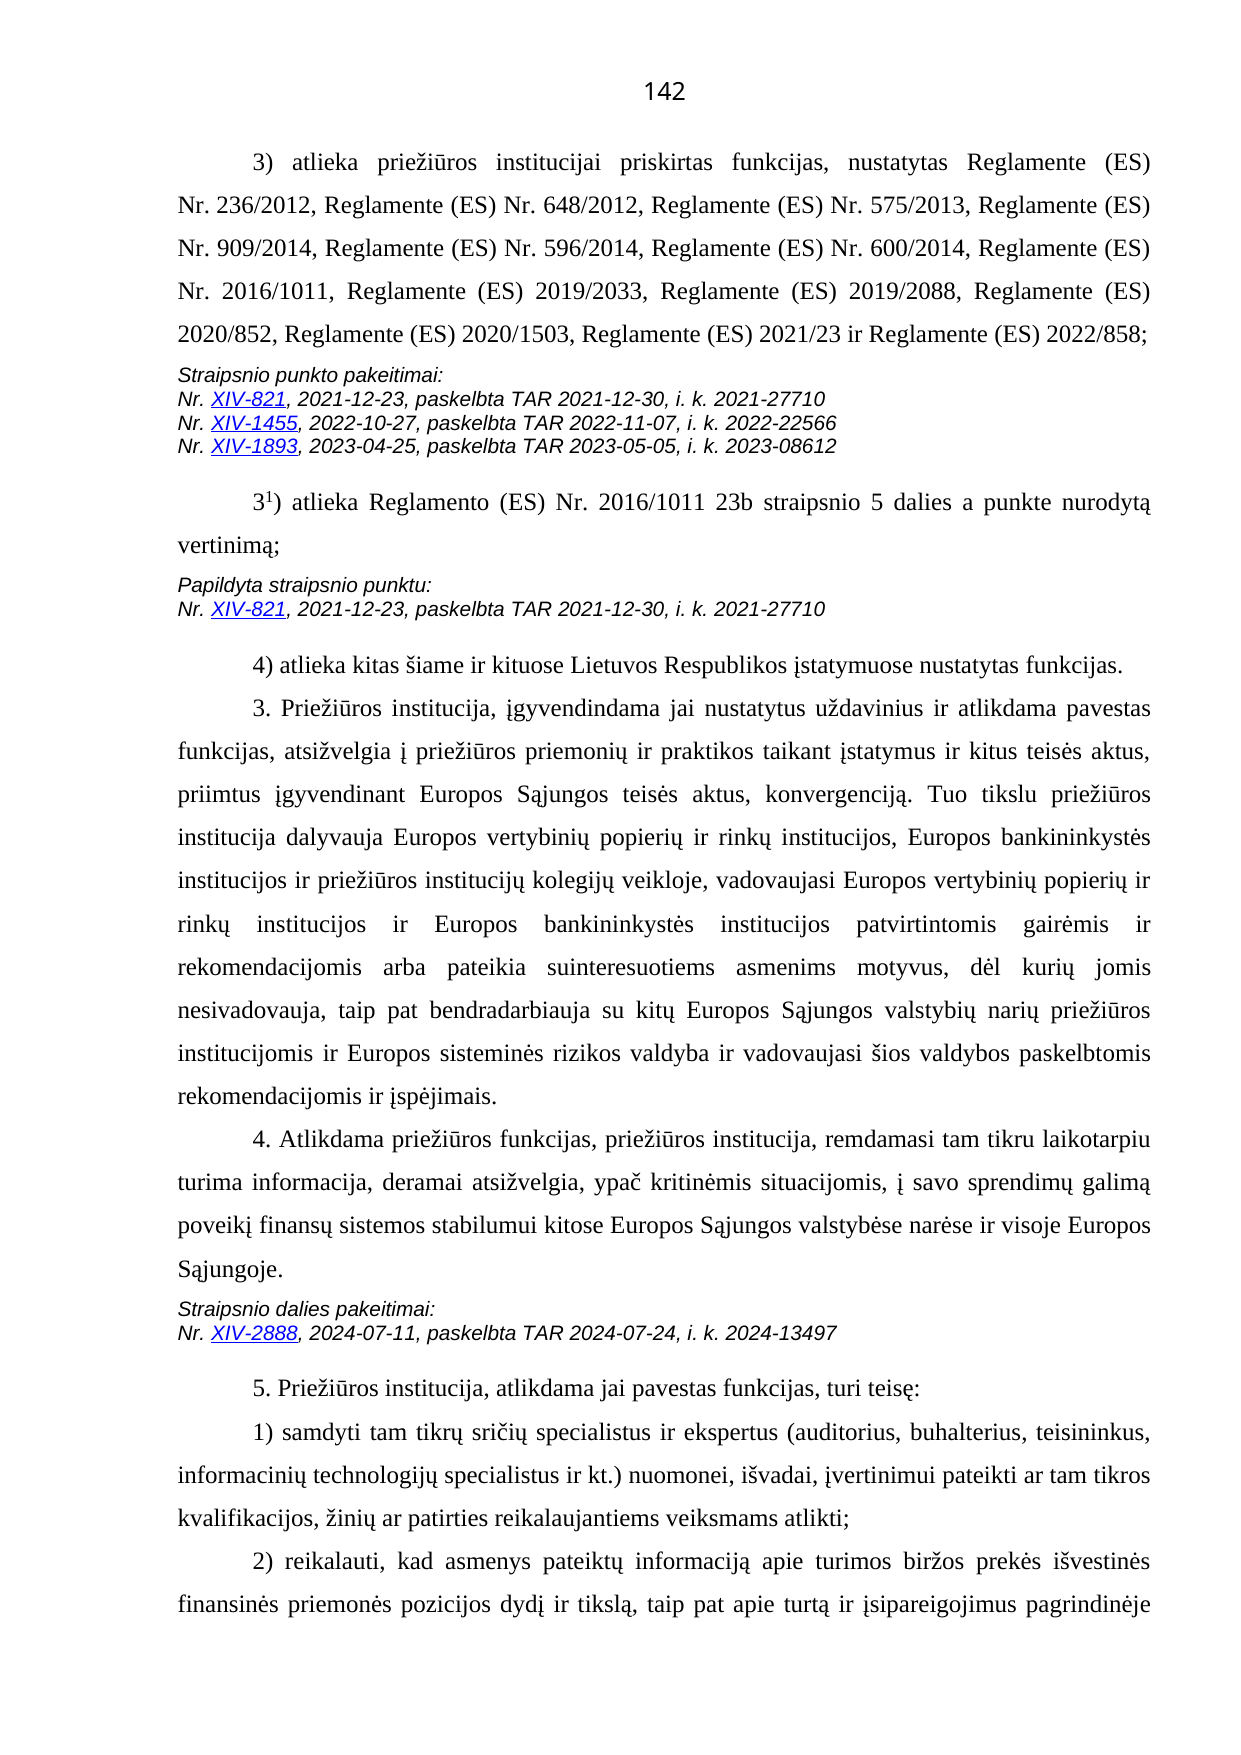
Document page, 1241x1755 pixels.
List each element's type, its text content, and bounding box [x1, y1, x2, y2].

text Nr. XIV-1893, 2023-04-25, paskelbta TAR 2023-05-05, i. k. 2023-08612 [177, 434, 1152, 458]
text Straipsnio punkto pakeitimai: [177, 362, 1152, 386]
text Nr. XIV-821, 2021-12-23, paskelbta TAR 2021-12-30, i. k. 2021-27710 [177, 597, 1152, 621]
text 2) reikalauti, kad asmenys pateiktų informaciją apie turimos biržos prekės išvestinės finansinės priemonės pozicijos dydį ir tikslą, taip pat apie turtą ir įsipareigojimus pagrindinėje [177, 1546, 1152, 1618]
text Straipsnio dalies pakeitimai: [177, 1297, 1152, 1321]
text Papildyta straipsnio punktu: [177, 573, 1152, 597]
text Nr. XIV-1455, 2022-10-27, paskelbta TAR 2022-11-07, i. k. 2022-22566 [177, 410, 1152, 434]
text 31) atlieka Reglamento (ES) Nr. 2016/1011 23b straipsnio 5 dalies a punkte nurodytą vertinimą; [177, 487, 1152, 559]
text 5. Priežiūros institucija, atlikdama jai pavestas funkcijas, turi teisę: [177, 1373, 1152, 1402]
text 4) atlieka kitas šiame ir kituose Lietuvos Respublikos įstatymuose nustatytas funkcijas. [177, 650, 1152, 679]
text 4. Atlikdama priežiūros funkcijas, priežiūros institucija, remdamasi tam tikru laikotarpiu turima informacija, deramai atsižvelgia, ypač kritinėmis situacijomis, į savo sprendimų galimą poveikį finansų sistemos stabilumui kitose Europos Sąjungos valstybėse narėse ir visoje Europos Sąjungoje. [177, 1124, 1152, 1282]
text 3) atlieka priežiūros institucijai priskirtas funkcijas, nustatytas Reglamente (ES) Nr. 236/2012, Reglamente (ES) Nr. 648/2012, Reglamente (ES) Nr. 575/2013, Reglamente (ES) Nr. 909/2014, Reglamente (ES) Nr. 596/2014, Reglamente (ES) Nr. 600/2014, Reglamente (ES) Nr. 2016/1011, Reglamente (ES) 2019/2033, Reglamente (ES) 2019/2088, Reglamente (ES) 2020/852, Reglamente (ES) 2020/1503, Reglamente (ES) 2021/23 ir Reglamente (ES) 2022/858; [177, 147, 1152, 348]
text 3. Priežiūros institucija, įgyvendindama jai nustatytus uždavinius ir atlikdama pavestas funkcijas, atsižvelgia į priežiūros priemonių ir praktikos taikant įstatymus ir kitus teisės aktus, priimtus įgyvendinant Europos Sąjungos teisės aktus, konvergenciją. Tuo tikslu priežiūros institucija dalyvauja Europos vertybinių popierių ir rinkų institucijos, Europos bankininkystės institucijos ir priežiūros institucijų kolegijų veikloje, vadovaujasi Europos vertybinių popierių ir rinkų institucijos ir Europos bankininkystės institucijos patvirtintomis gairėmis ir rekomendacijomis arba pateikia suinteresuotiems asmenims motyvus, dėl kurių jomis nesivadovauja, taip pat bendradarbiauja su kitų Europos Sąjungos valstybių narių priežiūros institucijomis ir Europos sisteminės rizikos valdyba ir vadovaujasi šios valdybos paskelbtomis rekomendacijomis ir įspėjimais. [177, 693, 1152, 1110]
text Nr. XIV-821, 2021-12-23, paskelbta TAR 2021-12-30, i. k. 2021-27710 [177, 386, 1152, 410]
text Nr. XIV-2888, 2024-07-11, paskelbta TAR 2024-07-24, i. k. 2024-13497 [177, 1321, 1152, 1345]
text 1) samdyti tam tikrų sričių specialistus ir ekspertus (auditorius, buhalterius, teisininkus, informacinių technologijų specialistus ir kt.) nuomonei, išvadai, įvertinimui pateikti ar tam tikros kvalifikacijos, žinių ar patirties reikalaujantiems veiksmams atlikti; [177, 1417, 1152, 1532]
